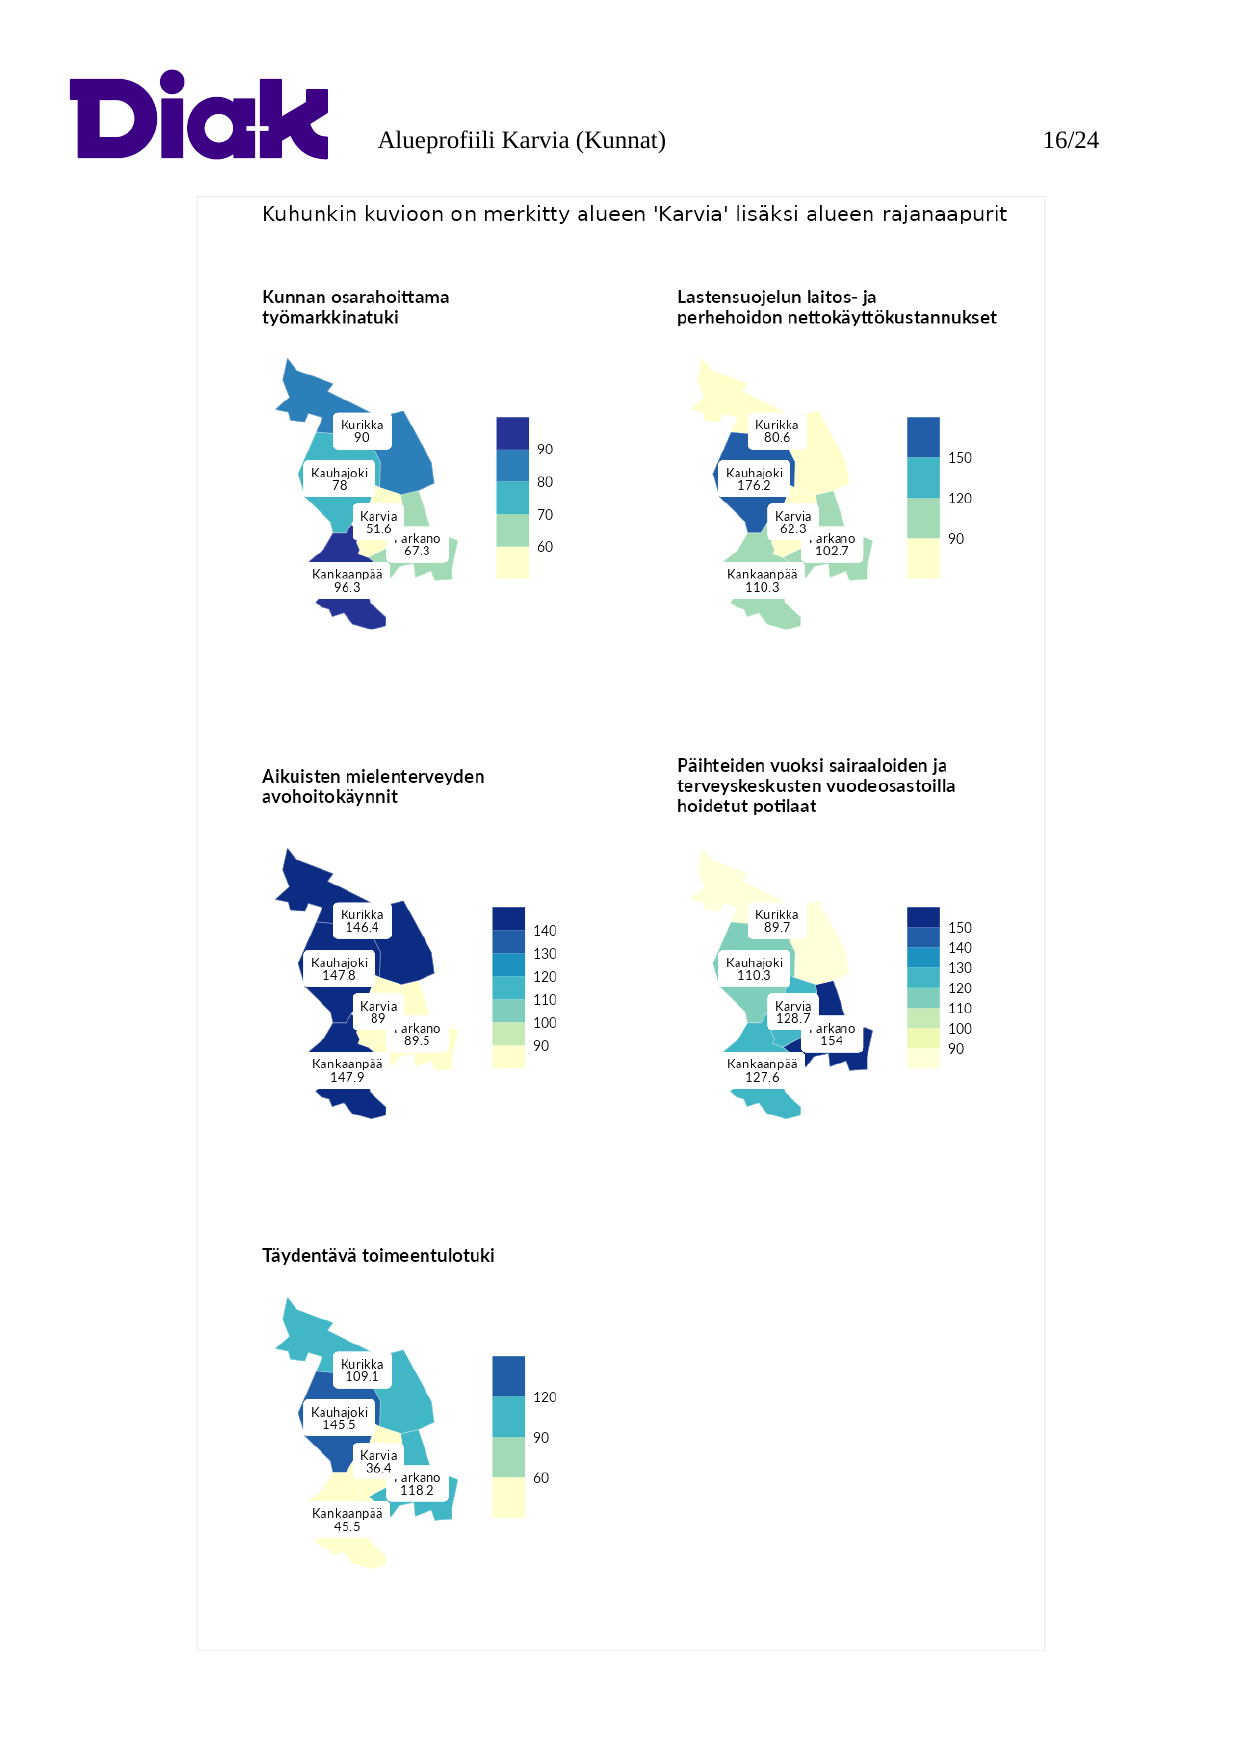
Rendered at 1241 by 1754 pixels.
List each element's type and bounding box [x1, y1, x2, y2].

picture [61, 196, 1179, 1651]
